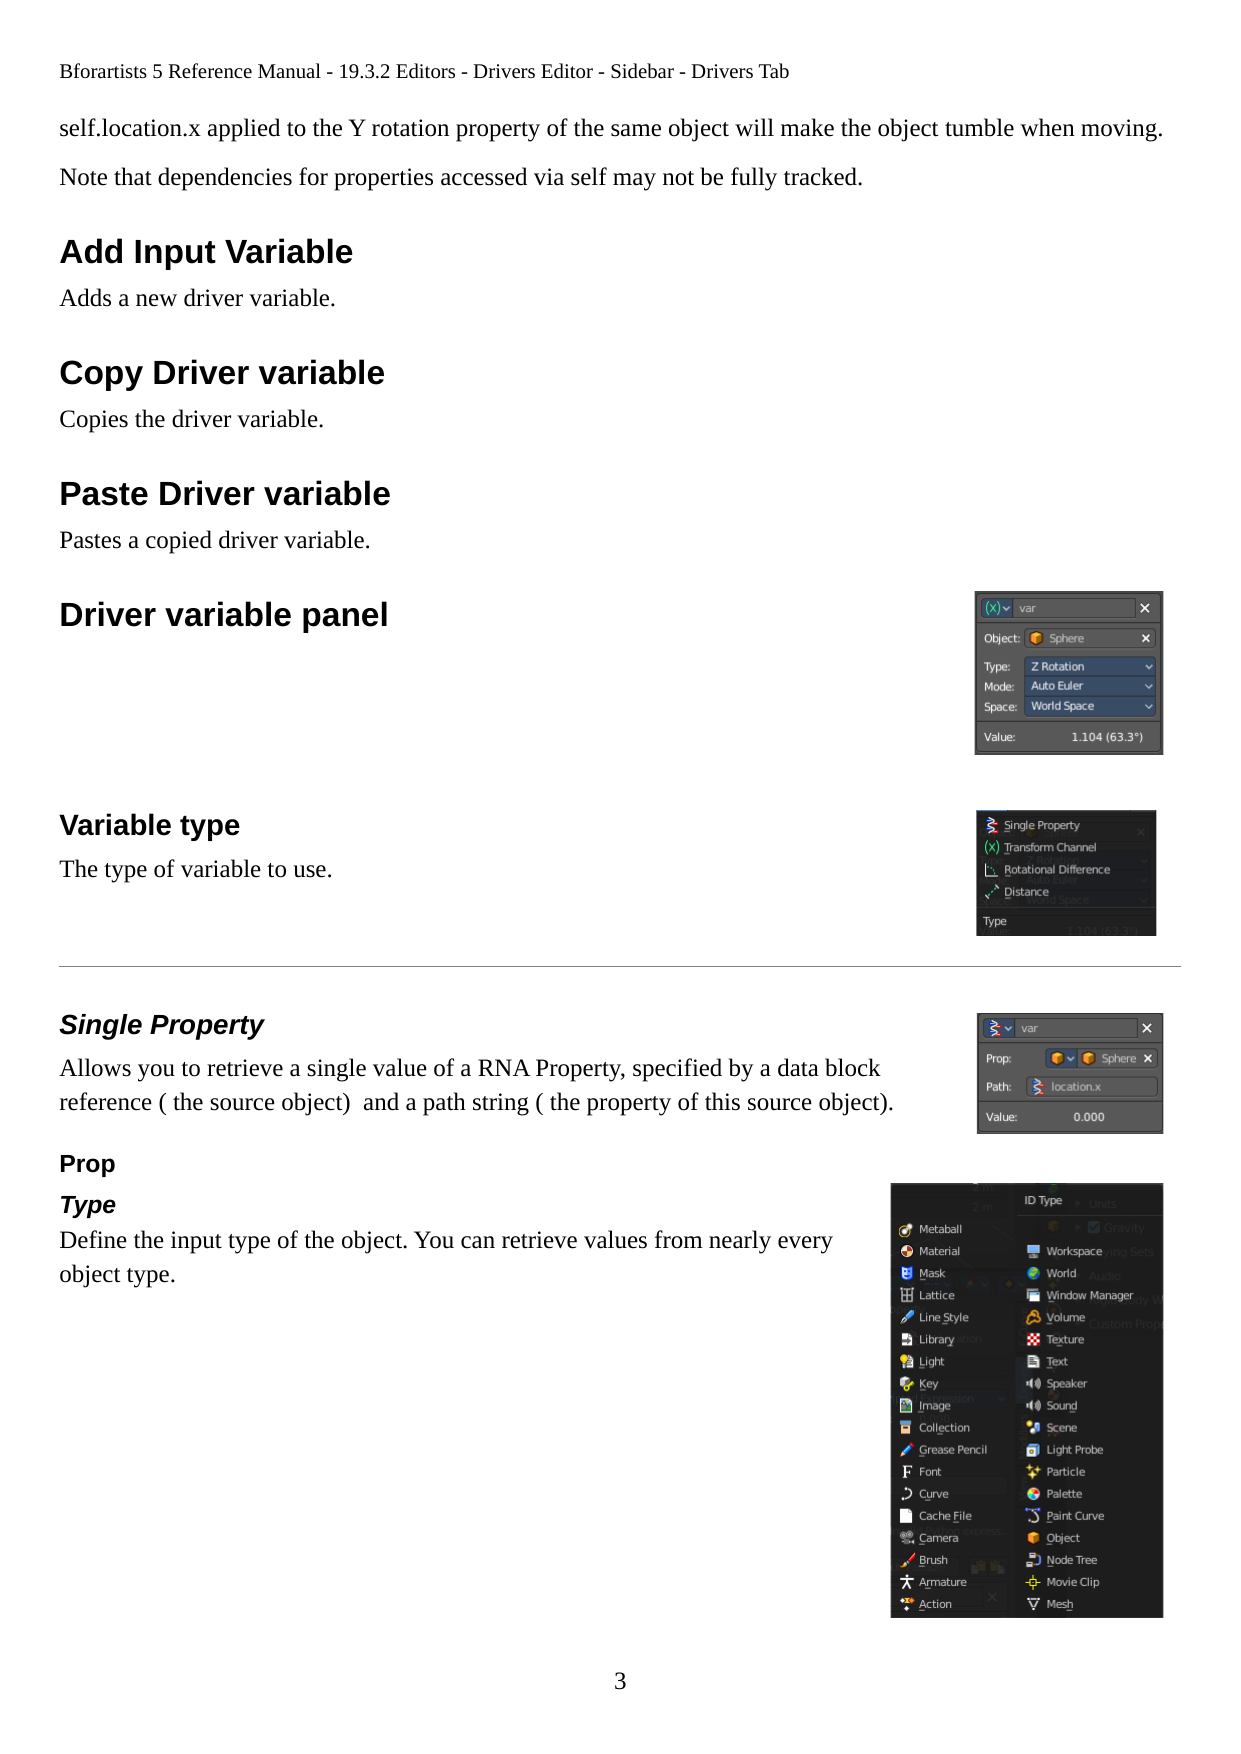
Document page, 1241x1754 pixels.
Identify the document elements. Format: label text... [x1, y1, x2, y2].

subtitle Add Input Variable [59, 232, 1181, 270]
subtitle Copy Driver variable [59, 353, 1181, 391]
subtitle Type [59, 1190, 890, 1219]
text Note that dependencies for properties accessed via self may not be fully tracked. [59, 162, 1181, 190]
subtitle Prop [59, 1149, 1181, 1178]
picture [974, 591, 1164, 755]
text self.location.x applied to the Y rotation property of the same object will make the object tumble when moving. [59, 113, 1181, 141]
picture [890, 1183, 1164, 1618]
text Copies the driver variable. [59, 404, 1181, 432]
subtitle Paste Driver variable [59, 474, 1181, 512]
text Allows you to retrieve a single value of a RNA Property, specified by a data block reference ( the source object) and a path string ( the property of this source object). [59, 1053, 976, 1116]
subtitle Driver variable panel [59, 595, 974, 633]
text Define the input type of the object. You can retrieve values from nearly every object type. [59, 1225, 890, 1288]
text Adds a new driver variable. [59, 283, 1181, 311]
subtitle [1164, 1190, 1181, 1219]
picture [976, 1013, 1164, 1134]
text The type of variable to use. [59, 854, 976, 883]
subtitle Variable type [59, 808, 1181, 841]
subtitle [1164, 595, 1181, 633]
subtitle Single Property [59, 1009, 1181, 1041]
text [1157, 854, 1181, 883]
text Pastes a copied driver variable. [59, 525, 1181, 553]
picture [976, 810, 1157, 936]
